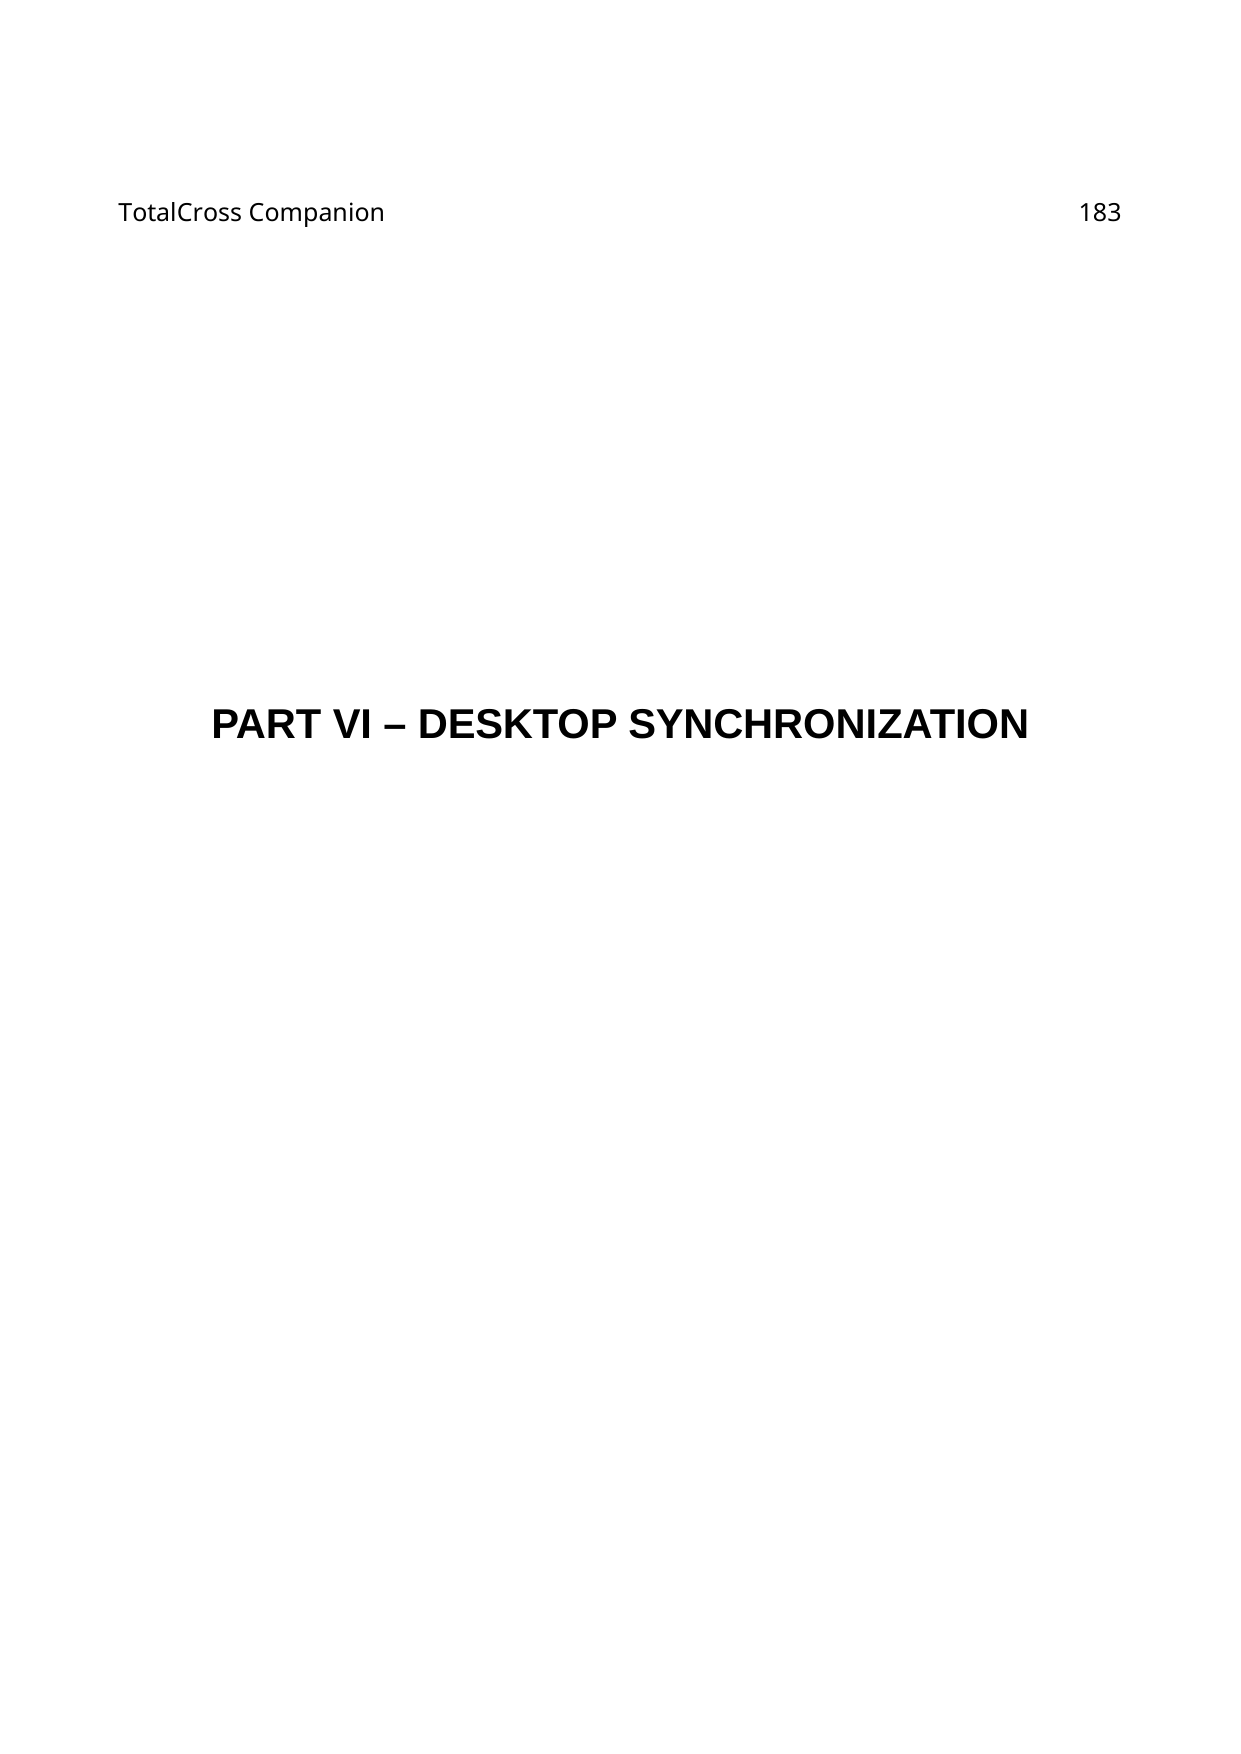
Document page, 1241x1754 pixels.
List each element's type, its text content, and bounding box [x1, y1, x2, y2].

subtitle PART VI – DESKTOP SYNCHRONIZATION [118, 701, 1122, 748]
